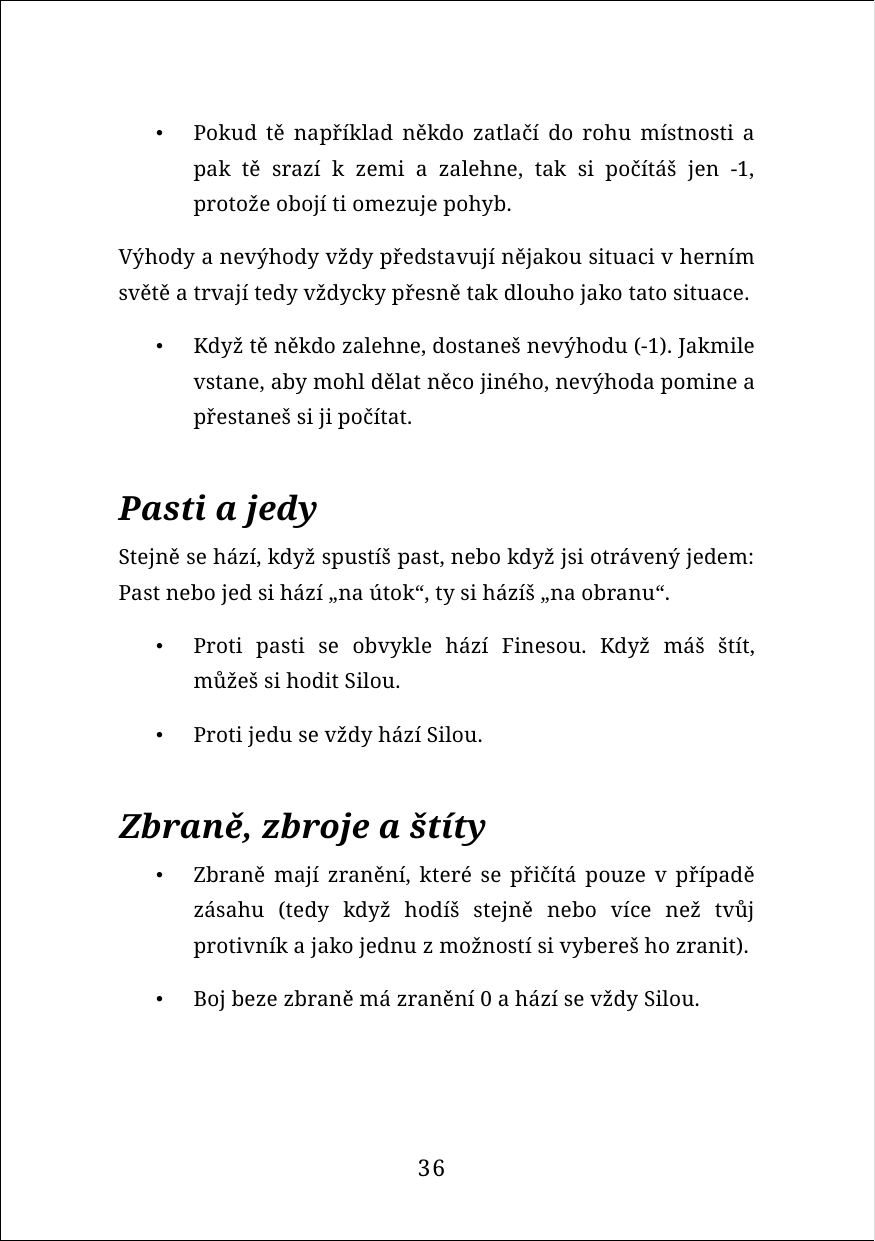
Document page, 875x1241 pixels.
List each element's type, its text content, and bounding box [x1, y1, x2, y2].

text Výhody a nevýhody vždy představují nějakou situaci v herním světě a trvají tedy vždycky přesně tak dlouho jako tato situace. [118, 242, 756, 306]
list Když tě někdo zalehne, dostaneš nevýhodu (-1). Jakmile vstane, aby mohl dělat něco jiného, nevýhoda pomine a přestaneš si ji počítat. [156, 331, 756, 431]
list Pokud tě například někdo zatlačí do rohu místnosti a pak tě srazí k zemi a zalehne, tak si počítáš jen -1, protože obojí ti omezuje pohyb. [156, 118, 756, 218]
list Proti jedu se vždy hází Silou. [156, 720, 756, 748]
list Boj beze zbraně má zranění 0 a hází se vždy Silou. [156, 984, 756, 1012]
text Stejně se hází, když spustíš past, nebo když jsi otrávený jedem: Past nebo jed si hází „na útok“, ty si házíš „na obranu“. [118, 542, 756, 606]
subtitle Zbraně, zbroje a štíty [118, 803, 756, 848]
list Zbraně mají zranění, které se přičítá pouze v případě zásahu (tedy když hodíš stejně nebo více než tvůj protivník a jako jednu z možností si vybereš ho zranit). [156, 860, 756, 959]
list Proti pasti se obvykle hází Finesou. Když máš štít, můžeš si hodit Silou. [156, 631, 756, 695]
subtitle Pasti a jedy [118, 485, 756, 531]
